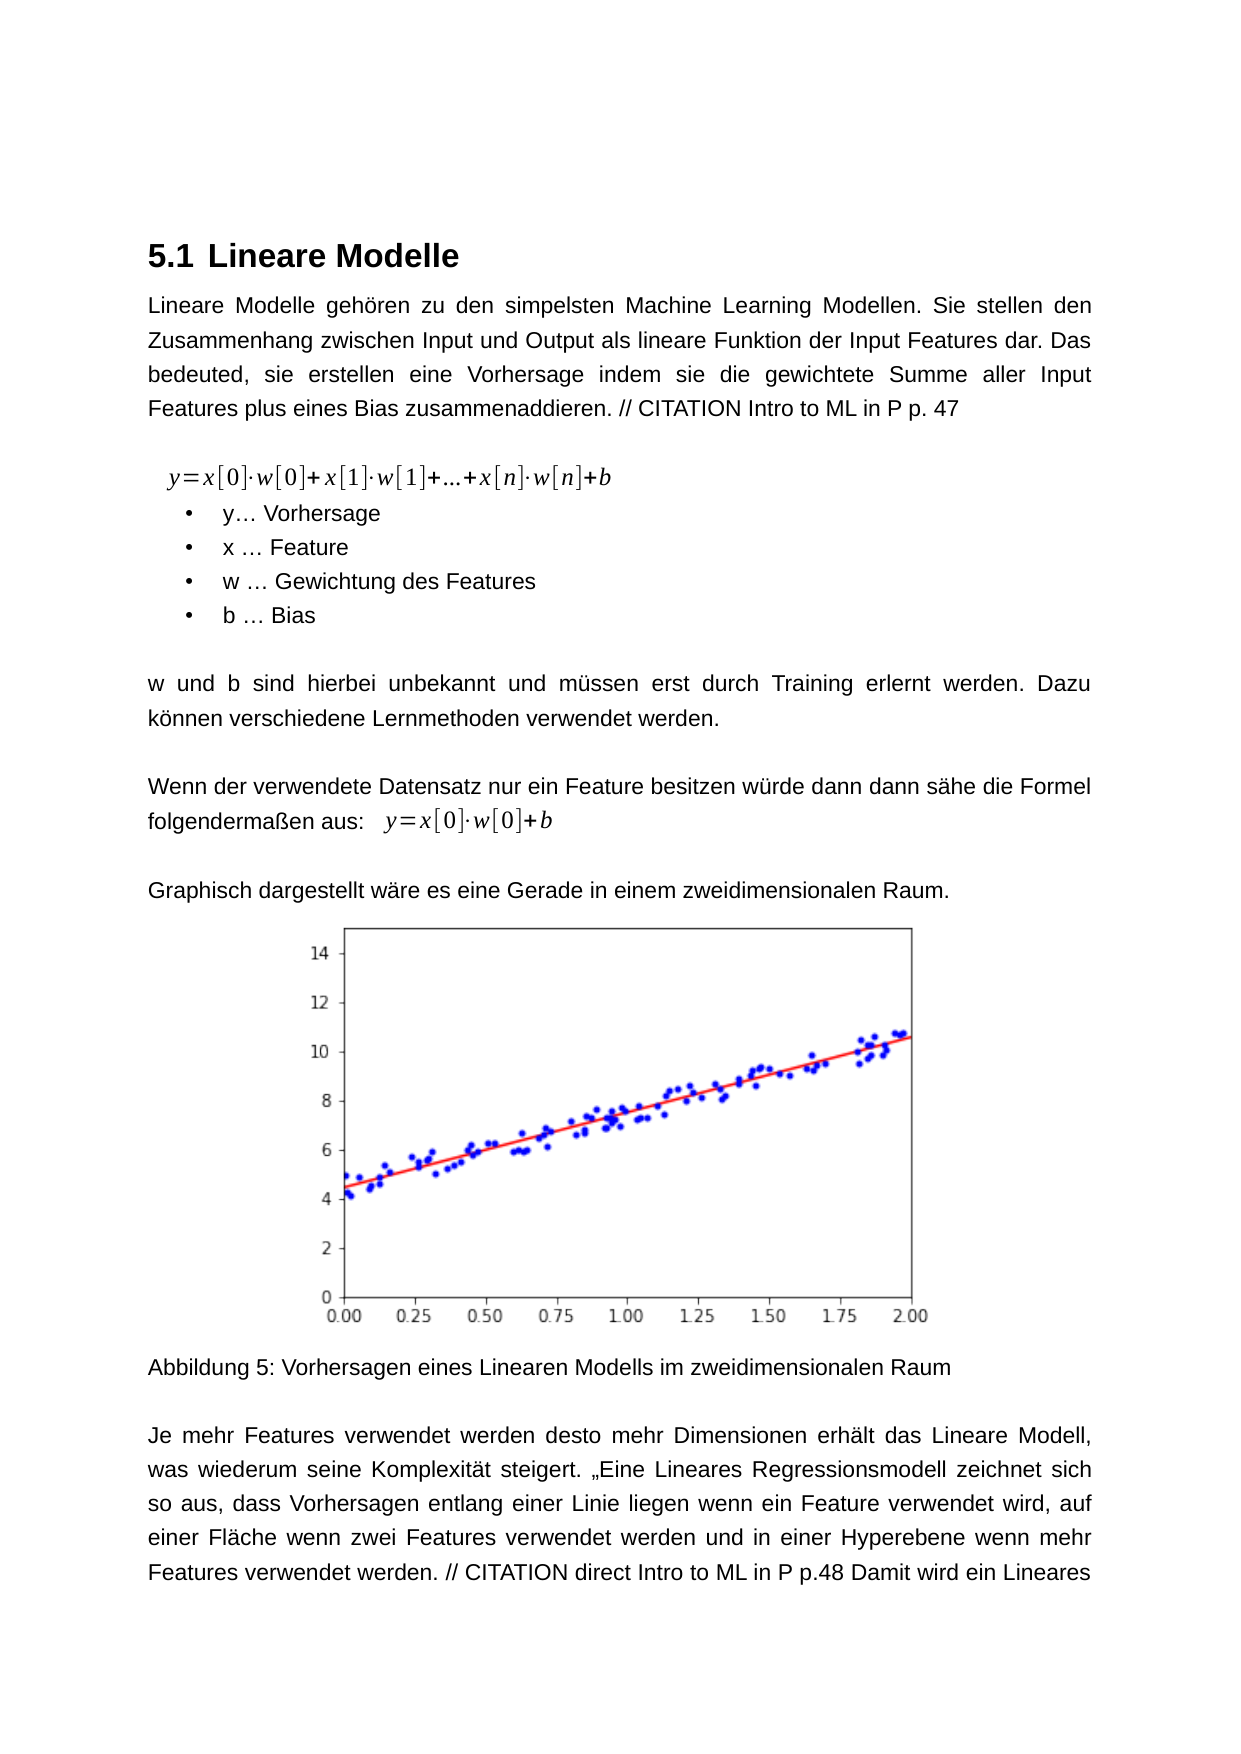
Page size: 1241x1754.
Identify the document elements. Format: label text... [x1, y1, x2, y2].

text Je mehr Features verwendet werden desto mehr Dimensionen erhält das Lineare Modell, was wiederum seine Komplexität steigert. „Eine Lineares Regressionsmodell zeichnet sich so aus, dass Vorhersagen entlang einer Linie liegen wenn ein Feature verwendet wird, auf einer Fläche wenn zwei Features verwendet werden und in einer Hyperebene wenn mehr Features verwendet werden. // CITATION direct Intro to ML in P p.48 Damit wird ein Lineares [148, 1422, 1092, 1585]
list x … Feature [185, 534, 1092, 560]
subtitle Lineare Modelle [148, 236, 1092, 275]
text Graphisch dargestellt wäre es eine Gerade in einem zweidimensionalen Raum. [148, 877, 1092, 904]
text Wenn der verwendete Datensatz nur ein Feature besitzen würde dann dann sähe die Formel folgendermaßen aus: [148, 773, 1092, 835]
list y… Vorhersage [185, 499, 1092, 526]
list w … Gewichtung des Features [185, 568, 1092, 594]
picture [298, 911, 942, 1338]
list b … Bias [185, 602, 1092, 628]
text Lineare Modelle gehören zu den simpelsten Machine Learning Modellen. Sie stellen den Zusammenhang zwischen Input und Output als lineare Funktion der Input Features dar. Das bedeuted, sie erstellen eine Vorhersage indem sie die gewichtete Summe aller Input Features plus eines Bias zusammenaddieren. // CITATION Intro to ML in P p. 47 [148, 292, 1092, 421]
text w und b sind hierbei unbekannt und müssen erst durch Training erlernt werden. Dazu können verschiedene Lernmethoden verwendet werden. [148, 670, 1092, 731]
text Abbildung 5: Vorhersagen eines Linearen Modells im zweidimensionalen Raum [148, 1338, 1092, 1380]
